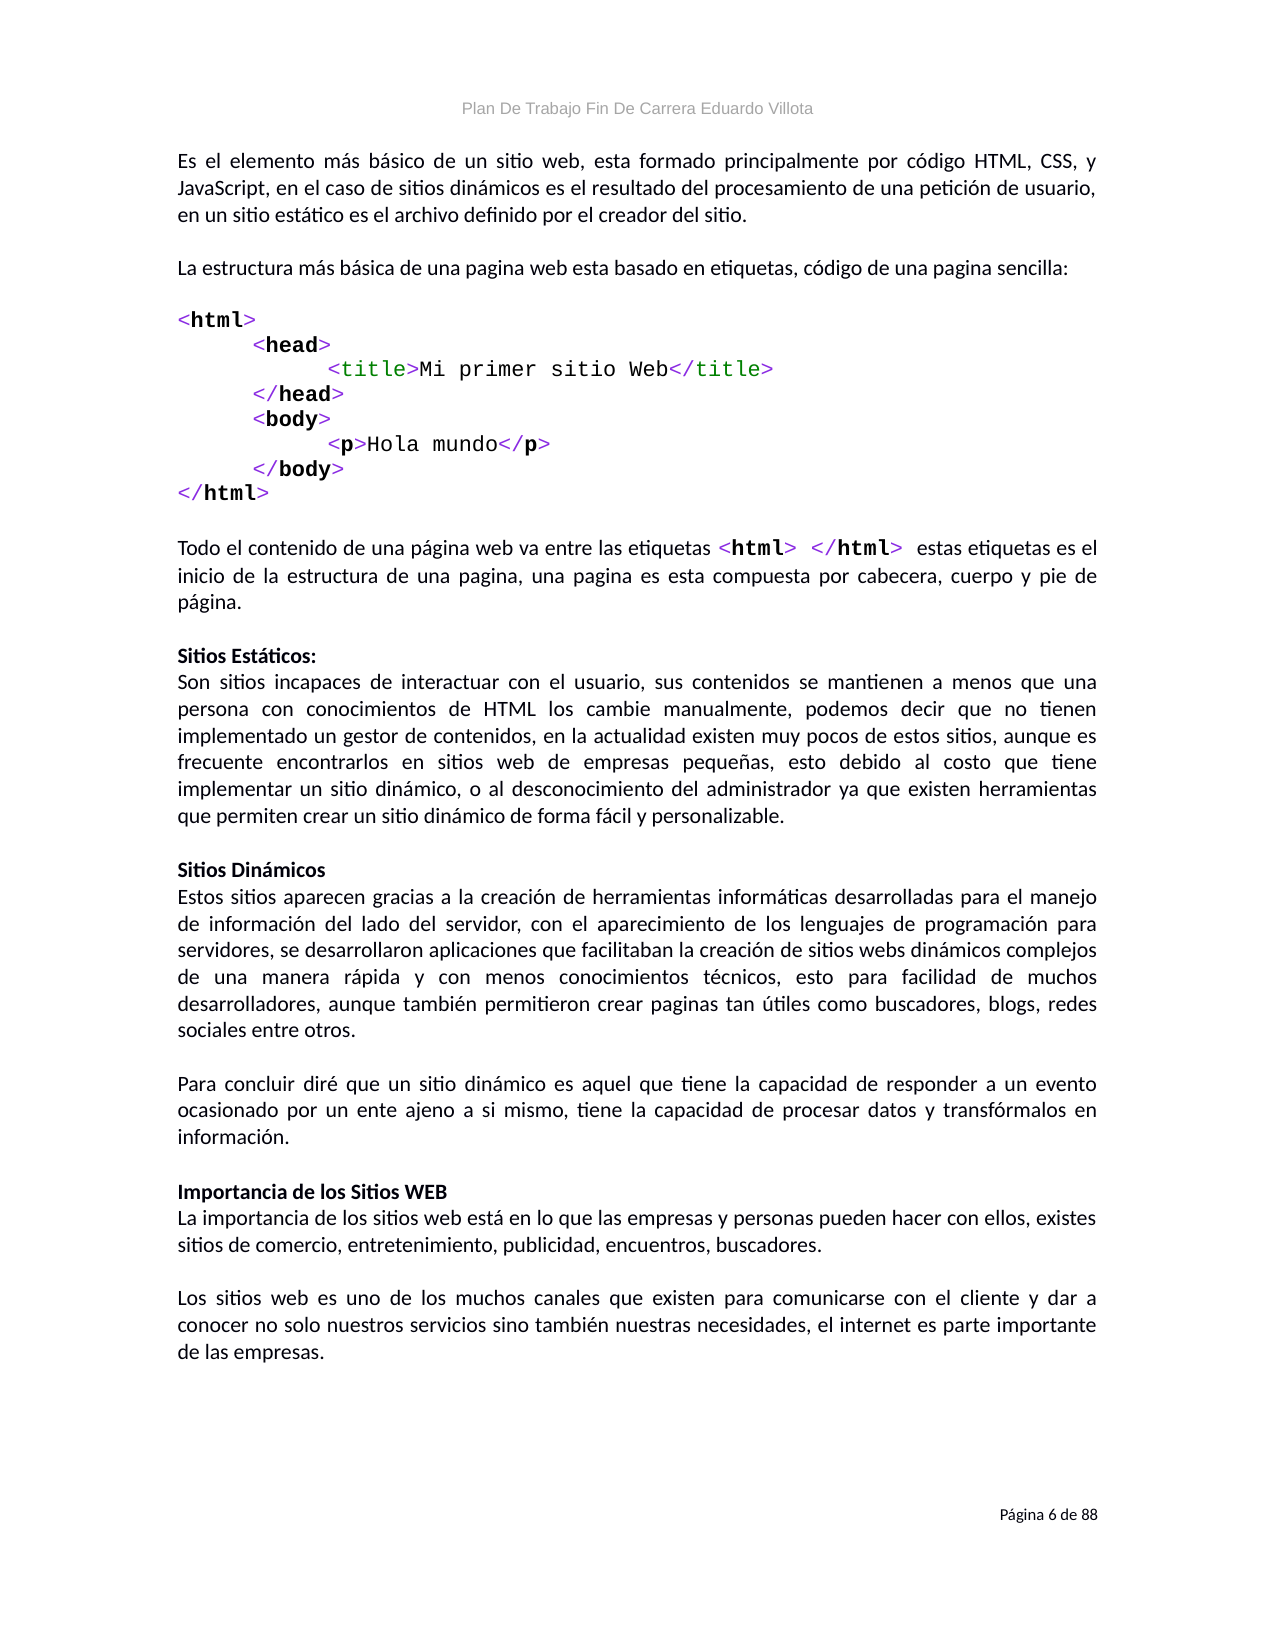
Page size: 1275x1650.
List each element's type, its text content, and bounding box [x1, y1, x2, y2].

text Sitios Dinámicos [177, 856, 1098, 883]
text Estos sitios aparecen gracias a la creación de herramientas informáticas desarrolladas para el manejo de información del lado del servidor, con el aparecimiento de los lenguajes de programación para servidores, se desarrollaron aplicaciones que facilitaban la creación de sitios webs dinámicos complejos de una manera rápida y con menos conocimientos técnicos, esto para facilidad de muchos desarrolladores, aunque también permitieron crear paginas tan útiles como buscadores, blogs, redes sociales entre otros. [177, 883, 1098, 1043]
text <title>Mi primer sitio Web</title> [177, 358, 1098, 383]
text <head> [177, 334, 1098, 358]
text Los sitios web es uno de los muchos canales que existen para comunicarse con el cliente y dar a conocer no solo nuestros servicios sino también nuestras necesidades, el internet es parte importante de las empresas. [177, 1284, 1098, 1364]
text Es el elemento más básico de un sitio web, esta formado principalmente por código HTML, CSS, y JavaScript, en el caso de sitios dinámicos es el resultado del procesamiento de una petición de usuario, en un sitio estático es el archivo definido por el creador del sitio. [177, 148, 1098, 228]
text Todo el contenido de una página web va entre las etiquetas <html> </html> estas etiquetas es el inicio de la estructura de una pagina, una pagina es esta compuesta por cabecera, cuerpo y pie de página. [177, 534, 1098, 615]
text La importancia de los sitios web está en lo que las empresas y personas pueden hacer con ellos, existes sitios de comercio, entretenimiento, publicidad, encuentros, buscadores. [177, 1204, 1098, 1258]
text Son sitios incapaces de interactuar con el usuario, sus contenidos se mantienen a menos que una persona con conocimientos de HTML los cambie manualmente, podemos decir que no tienen implementado un gestor de contenidos, en la actualidad existen muy pocos de estos sitios, aunque es frecuente encontrarlos en sitios web de empresas pequeñas, esto debido al costo que tiene implementar un sitio dinámico, o al desconocimiento del administrador ya que existen herramientas que permiten crear un sitio dinámico de forma fácil y personalizable. [177, 668, 1098, 828]
text </html> [177, 482, 1098, 507]
text Para concluir diré que un sitio dinámico es aquel que tiene la capacidad de responder a un evento ocasionado por un ente ajeno a si mismo, tiene la capacidad de procesar datos y transfórmalos en información. [177, 1070, 1098, 1150]
text </head> [177, 383, 1098, 408]
text <p>Hola mundo</p> [177, 433, 1098, 458]
text Sitios Estáticos: [177, 642, 1098, 668]
text <html> [177, 309, 1098, 334]
text </body> [177, 458, 1098, 482]
text Importancia de los Sitios WEB [177, 1178, 1098, 1204]
text La estructura más básica de una pagina web esta basado en etiquetas, código de una pagina sencilla: [177, 254, 1098, 281]
text <body> [177, 408, 1098, 433]
